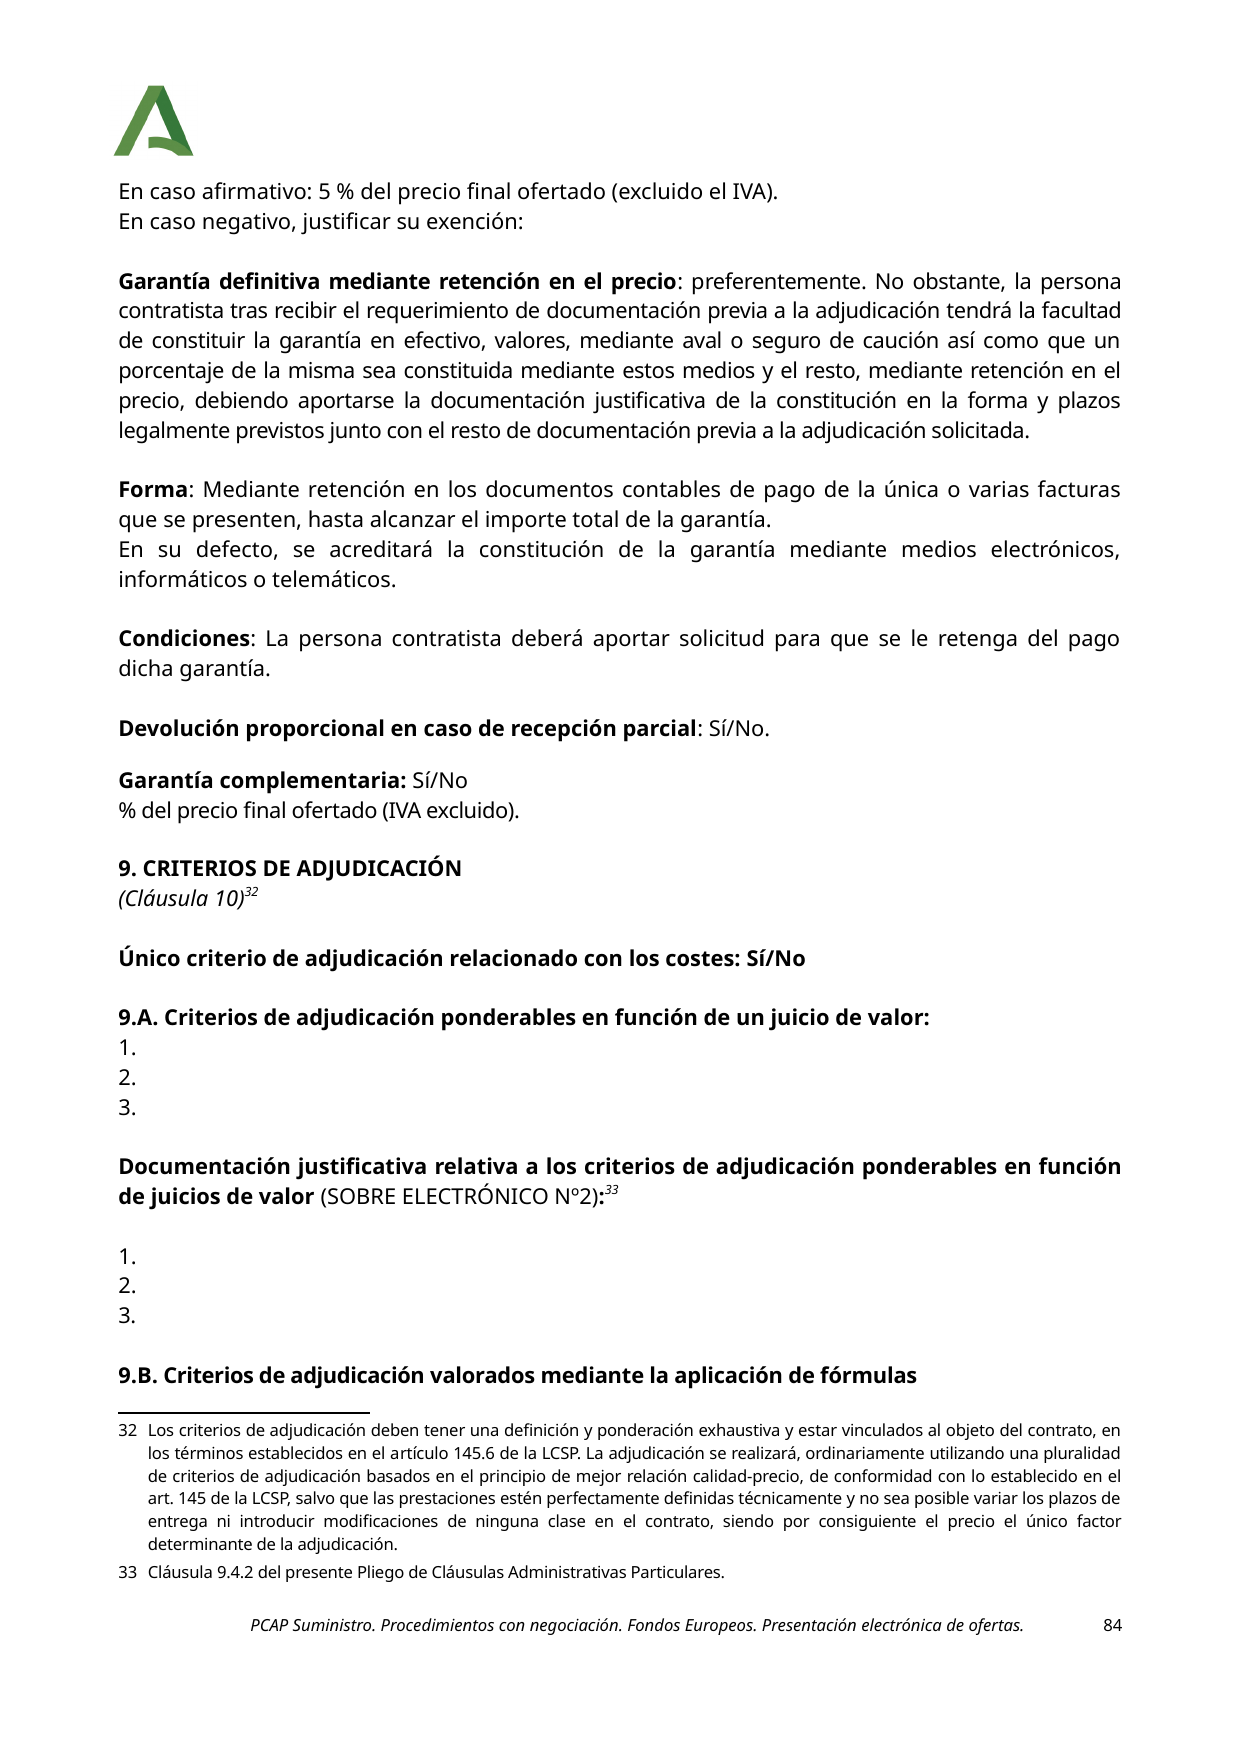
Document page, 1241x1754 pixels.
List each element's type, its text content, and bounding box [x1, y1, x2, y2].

text 3. [118, 1300, 1122, 1330]
text En caso negativo, justificar su exención: [118, 206, 1122, 236]
text Único criterio de adjudicación relacionado con los costes: Sí/No [118, 943, 1122, 973]
picture [109, 81, 198, 160]
text Condiciones: La persona contratista deberá aportar solicitud para que se le retenga del pago dicha garantía. [118, 623, 1122, 683]
text 1. [118, 1032, 1122, 1062]
text Devolución proporcional en caso de recepción parcial: Sí/No. [118, 713, 1122, 742]
text Cláusula 9.4.2 del presente Pliego de Cláusulas Administrativas Particulares. [118, 1561, 1122, 1584]
text 9.A. Criterios de adjudicación ponderables en función de un juicio de valor: [118, 1002, 1122, 1032]
text 2. [118, 1062, 1122, 1092]
text 1. [118, 1241, 1122, 1271]
text 9. CRITERIOS DE ADJUDICACIÓN [118, 853, 1122, 883]
text (Cláusula 10) [118, 883, 1122, 913]
text Garantía complementaria: Sí/No [118, 765, 1122, 795]
text En caso afirmativo: 5 % del precio final ofertado (excluido el IVA). [118, 176, 1122, 206]
text En su defecto, se acreditará la constitución de la garantía mediante medios electrónicos, informáticos o telemáticos. [118, 534, 1122, 593]
text Garantía definitiva mediante retención en el precio: preferentemente. No obstante, la persona contratista tras recibir el requerimiento de documentación previa a la adjudicación tendrá la facultad de constituir la garantía en efectivo, valores, mediante aval o seguro de caución así como que un porcentaje de la misma sea constituida mediante estos medios y el resto, mediante retención en el precio, debiendo aportarse la documentación justificativa de la constitución en la forma y plazos legalmente previstos junto con el resto de documentación previa a la adjudicación solicitada. [118, 266, 1122, 444]
text Los criterios de adjudicación deben tener una definición y ponderación exhaustiva y estar vinculados al objeto del contrato, en los términos establecidos en el artículo 145.6 de la LCSP. La adjudicación se realizará, ordinariamente utilizando una pluralidad de criterios de adjudicación basados en el principio de mejor relación calidad-precio, de conformidad con lo establecido en el art. 145 de la LCSP, salvo que las prestaciones estén perfectamente definidas técnicamente y no sea posible variar los plazos de entrega ni introducir modificaciones de ninguna clase en el contrato, siendo por consiguiente el precio el único factor determinante de la adjudicación. [118, 1419, 1122, 1555]
text Documentación justificativa relativa a los criterios de adjudicación ponderables en función de juicios de valor (SOBRE ELECTRÓNICO Nº2): [118, 1151, 1122, 1211]
text % del precio final ofertado (IVA excluido). [118, 795, 1122, 825]
text 9.B. Criterios de adjudicación valorados mediante la aplicación de fórmulas [118, 1360, 1122, 1390]
text Forma: Mediante retención en los documentos contables de pago de la única o varias facturas que se presenten, hasta alcanzar el importe total de la garantía. [118, 474, 1122, 534]
text 3. [118, 1092, 1122, 1122]
text 2. [118, 1271, 1122, 1300]
